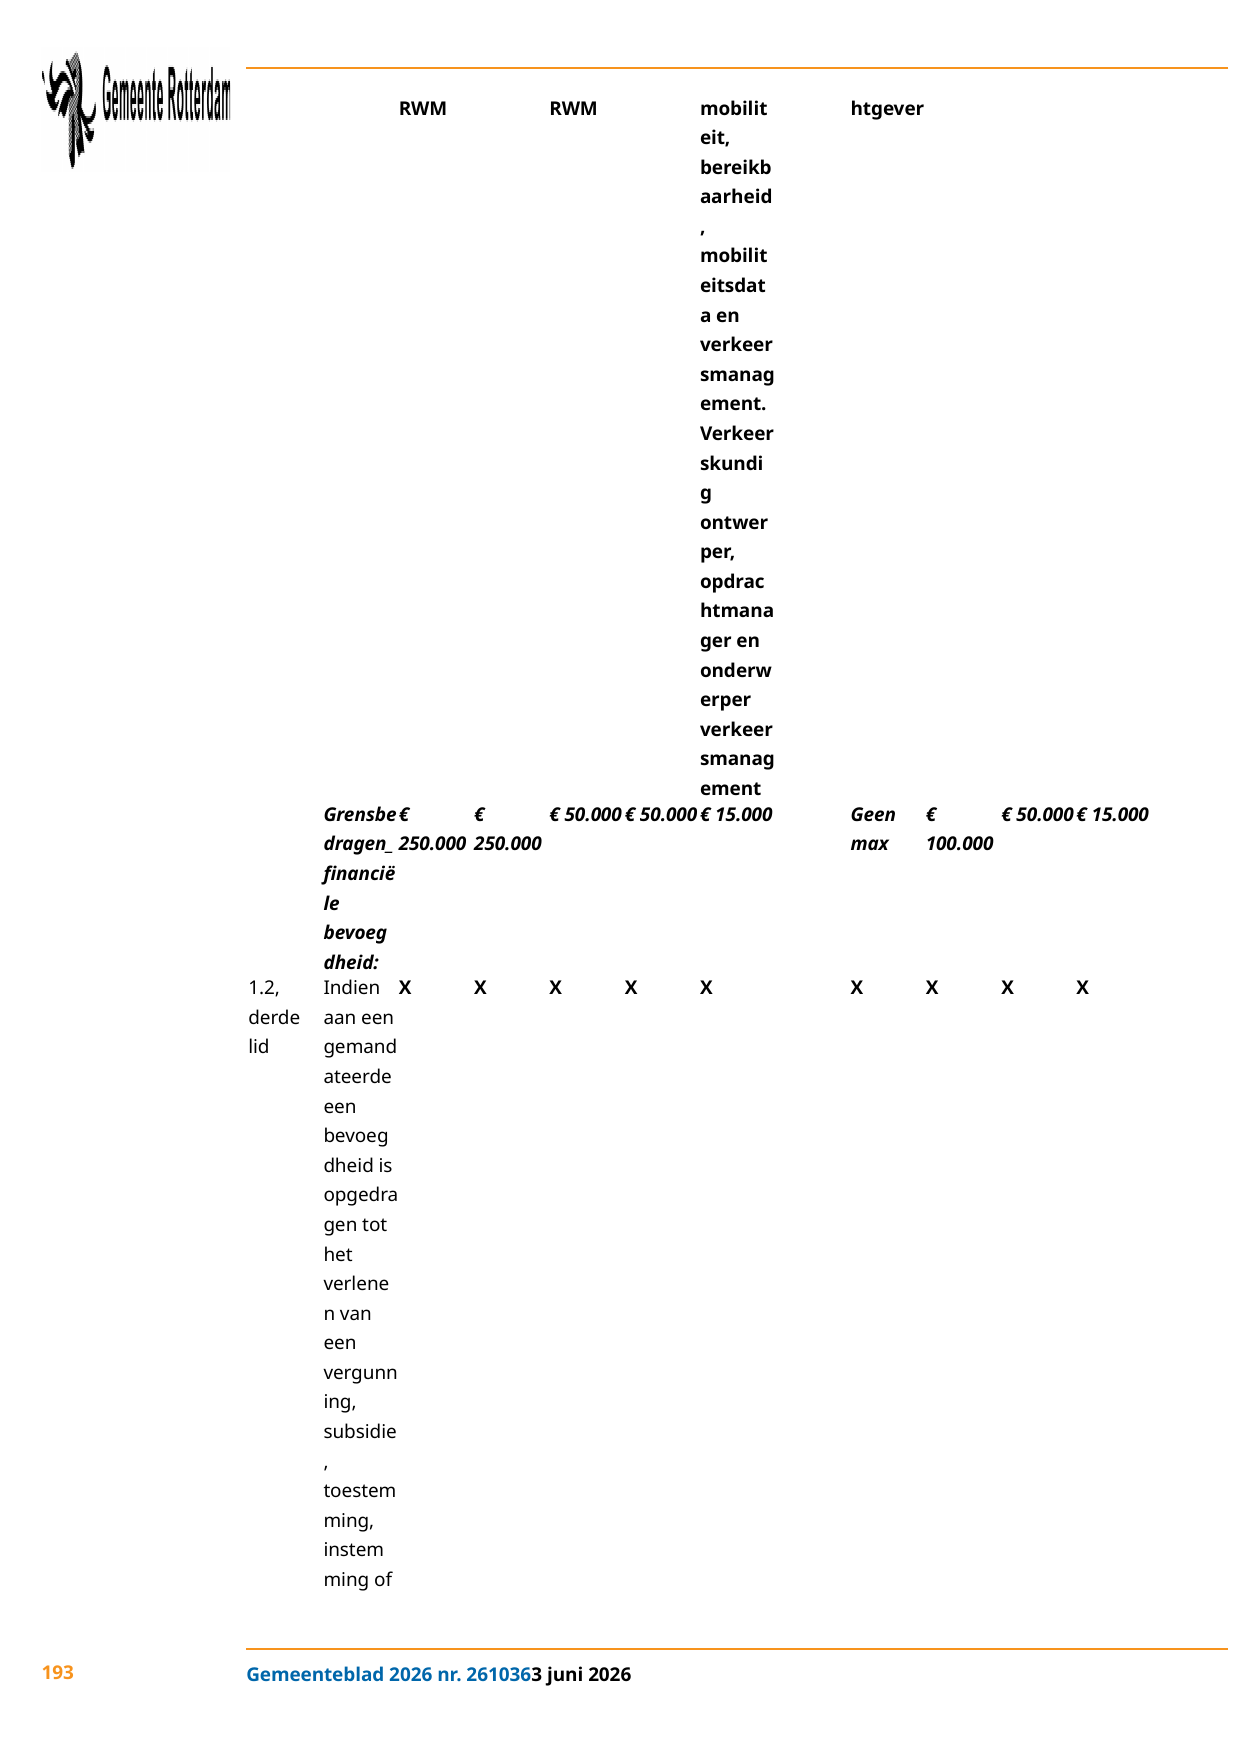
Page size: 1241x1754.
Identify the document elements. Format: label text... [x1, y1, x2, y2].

table_cell X [926, 975, 1001, 1592]
table_cell [1076, 95, 1152, 801]
table_cell X [850, 975, 926, 1592]
table_cell € 50.000 [549, 801, 624, 974]
table_cell € 250.000 [399, 801, 474, 974]
table_cell X [700, 975, 775, 1592]
table_cell Indien aan een gemandateerde een bevoegdheid is opgedragen tot het verlenen van een vergunning, subsidie, toestemming, instemming of [323, 975, 398, 1592]
table_cell € 250.000 [474, 801, 549, 974]
table_cell htgever [850, 95, 926, 801]
table_cell [926, 95, 1001, 801]
table_cell € 50.000 [1001, 801, 1076, 974]
table_cell [775, 95, 850, 801]
table_cell X [399, 975, 474, 1592]
table_cell X [474, 975, 549, 1592]
table_cell [248, 95, 323, 801]
table_cell X [625, 975, 700, 1592]
table_cell X [549, 975, 624, 1592]
table_cell mobiliteit, bereikbaarheid, mobiliteitsdata en verkeersmanagement. Verkeerskundig ontwerper, opdrachtmanager en onderwerper verkeersmanagement [700, 95, 775, 801]
table_cell [1001, 95, 1076, 801]
table_cell Grensbedragen_ financiële bevoegdheid: [323, 801, 398, 974]
table_cell € 15.000 [1076, 801, 1152, 974]
table_cell € 50.000 [625, 801, 700, 974]
table_cell RWM [549, 95, 624, 801]
picture [41, 47, 231, 172]
table_cell [248, 801, 323, 974]
table_cell Geen max [850, 801, 926, 974]
table_cell [625, 95, 700, 801]
table_cell RWM [399, 95, 474, 801]
table_cell [775, 801, 850, 974]
table_cell [474, 95, 549, 801]
table_cell 1.2, derde lid [248, 975, 323, 1592]
table_cell X [1001, 975, 1076, 1592]
table_cell [775, 975, 850, 1592]
table_cell € 15.000 [700, 801, 775, 974]
table_cell X [1076, 975, 1152, 1592]
table_cell [323, 95, 398, 801]
table_cell € 100.000 [926, 801, 1001, 974]
